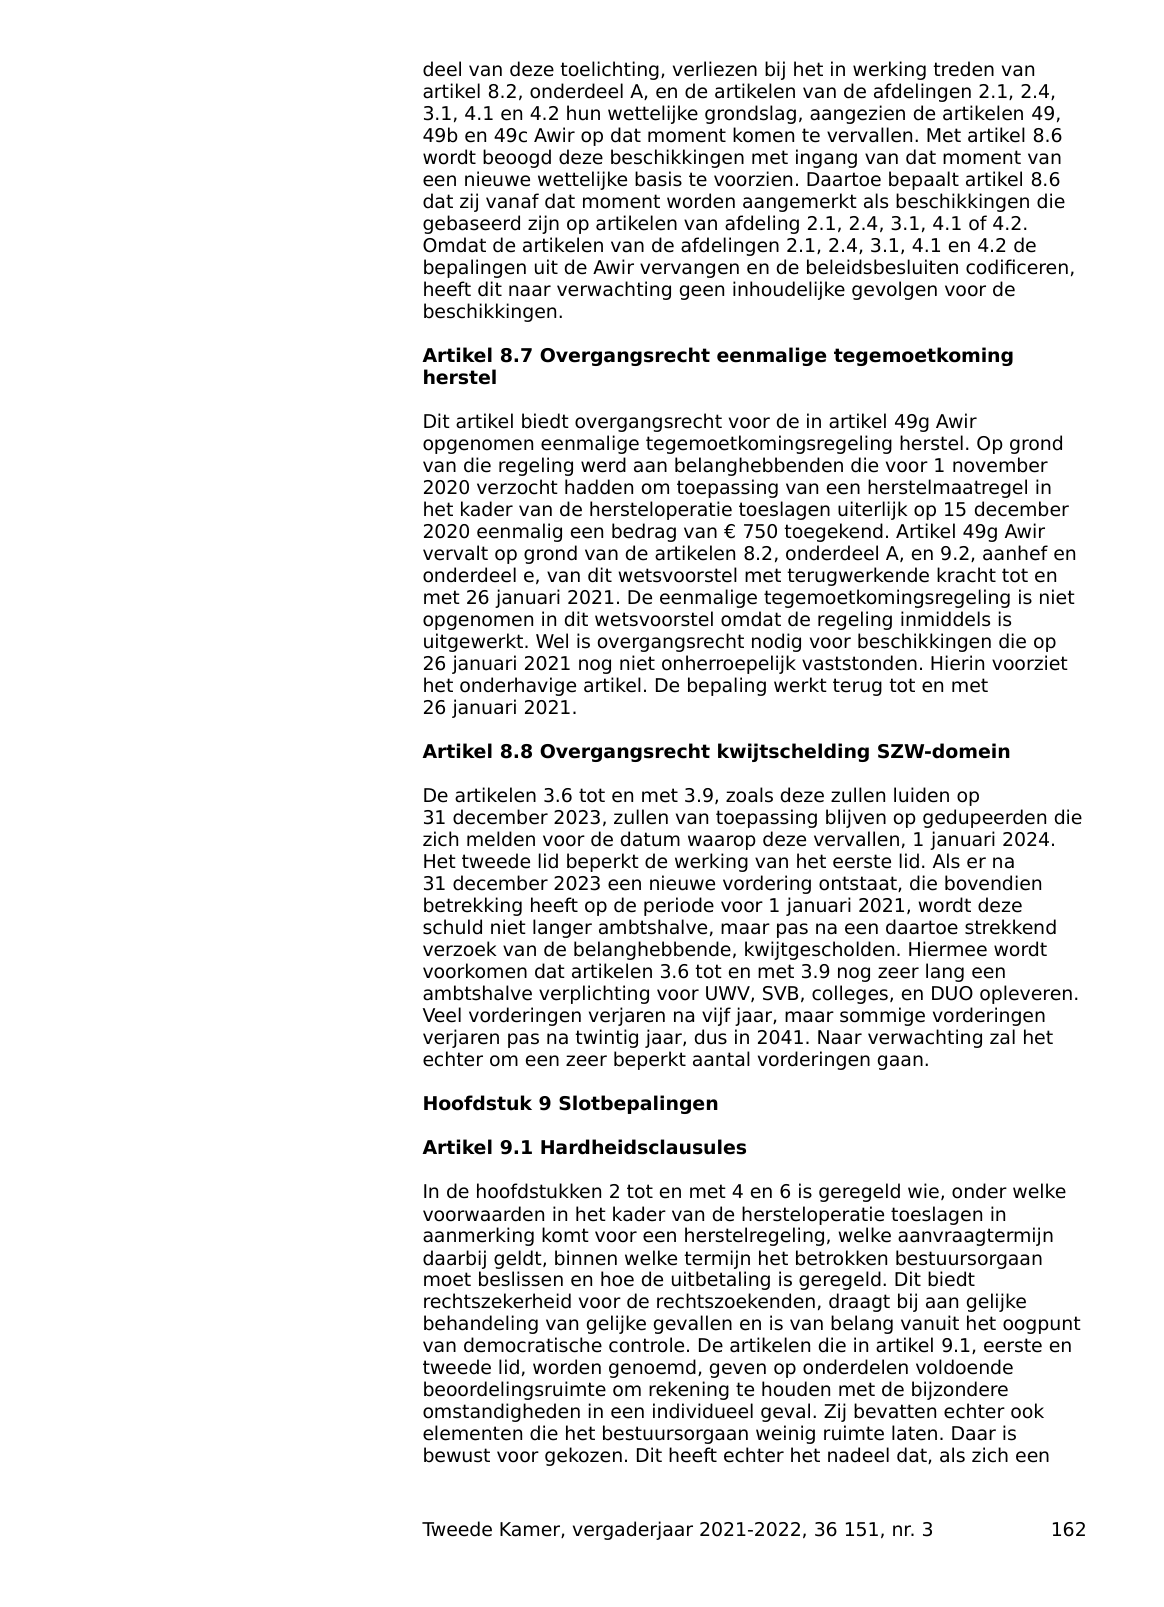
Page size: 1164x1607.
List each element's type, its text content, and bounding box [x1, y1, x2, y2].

subtitle Artikel 9.1 Hardheidsclausules [422, 1137, 1087, 1159]
subtitle Hoofdstuk 9 Slotbepalingen [422, 1093, 1087, 1115]
text De artikelen 3.6 tot en met 3.9, zoals deze zullen luiden op 31 december 2023, zullen van toepassing blijven op gedupeerden die zich melden voor de datum waarop deze vervallen, 1 januari 2024. Het tweede lid beperkt de werking van het eerste lid. Als er na 31 december 2023 een nieuwe vordering ontstaat, die bovendien betrekking heeft op de periode voor 1 januari 2021, wordt deze schuld niet langer ambtshalve, maar pas na een daartoe strekkend verzoek van de belanghebbende, kwijtgescholden. Hiermee wordt voorkomen dat artikelen 3.6 tot en met 3.9 nog zeer lang een ambtshalve verplichting voor UWV, SVB, colleges, en DUO opleveren. Veel vorderingen verjaren na vijf jaar, maar sommige vorderingen verjaren pas na twintig jaar, dus in 2041. Naar verwachting zal het echter om een zeer beperkt aantal vorderingen gaan. [422, 785, 1087, 1071]
subtitle Artikel 8.7 Overgangsrecht eenmalige tegemoetkoming herstel [422, 345, 1087, 389]
text Dit artikel biedt overgangsrecht voor de in artikel 49g Awir opgenomen eenmalige tegemoetkomingsregeling herstel. Op grond van die regeling werd aan belanghebbenden die voor 1 november 2020 verzocht hadden om toepassing van een herstelmaatregel in het kader van de hersteloperatie toeslagen uiterlijk op 15 december 2020 eenmalig een bedrag van € 750 toegekend. Artikel 49g Awir vervalt op grond van de artikelen 8.2, onderdeel A, en 9.2, aanhef en onderdeel e, van dit wetsvoorstel met terugwerkende kracht tot en met 26 januari 2021. De eenmalige tegemoetkomingsregeling is niet opgenomen in dit wetsvoorstel omdat de regeling inmiddels is uitgewerkt. Wel is overgangsrecht nodig voor beschikkingen die op 26 januari 2021 nog niet onherroepelijk vaststonden. Hierin voorziet het onderhavige artikel. De bepaling werkt terug tot en met 26 januari 2021. [422, 411, 1087, 719]
text In de hoofdstukken 2 tot en met 4 en 6 is geregeld wie, onder welke voorwaarden in het kader van de hersteloperatie toeslagen in aanmerking komt voor een herstelregeling, welke aanvraagtermijn daarbij geldt, binnen welke termijn het betrokken bestuursorgaan moet beslissen en hoe de uitbetaling is geregeld. Dit biedt rechtszekerheid voor de rechtszoekenden, draagt bij aan gelijke behandeling van gelijke gevallen en is van belang vanuit het oogpunt van democratische controle. De artikelen die in artikel 9.1, eerste en tweede lid, worden genoemd, geven op onderdelen voldoende beoordelingsruimte om rekening te houden met de bijzondere omstandigheden in een individueel geval. Zij bevatten echter ook elementen die het bestuursorgaan weinig ruimte laten. Daar is bewust voor gekozen. Dit heeft echter het nadeel dat, als zich een [422, 1181, 1087, 1467]
text deel van deze toelichting, verliezen bij het in werking treden van artikel 8.2, onderdeel A, en de artikelen van de afdelingen 2.1, 2.4, 3.1, 4.1 en 4.2 hun wettelijke grondslag, aangezien de artikelen 49, 49b en 49c Awir op dat moment komen te vervallen. Met artikel 8.6 wordt beoogd deze beschikkingen met ingang van dat moment van een nieuwe wettelijke basis te voorzien. Daartoe bepaalt artikel 8.6 dat zij vanaf dat moment worden aangemerkt als beschikkingen die gebaseerd zijn op artikelen van afdeling 2.1, 2.4, 3.1, 4.1 of 4.2. Omdat de artikelen van de afdelingen 2.1, 2.4, 3.1, 4.1 en 4.2 de bepalingen uit de Awir vervangen en de beleidsbesluiten codificeren, heeft dit naar verwachting geen inhoudelijke gevolgen voor de beschikkingen. [422, 59, 1087, 323]
subtitle Artikel 8.8 Overgangsrecht kwijtschelding SZW-domein [422, 741, 1087, 763]
